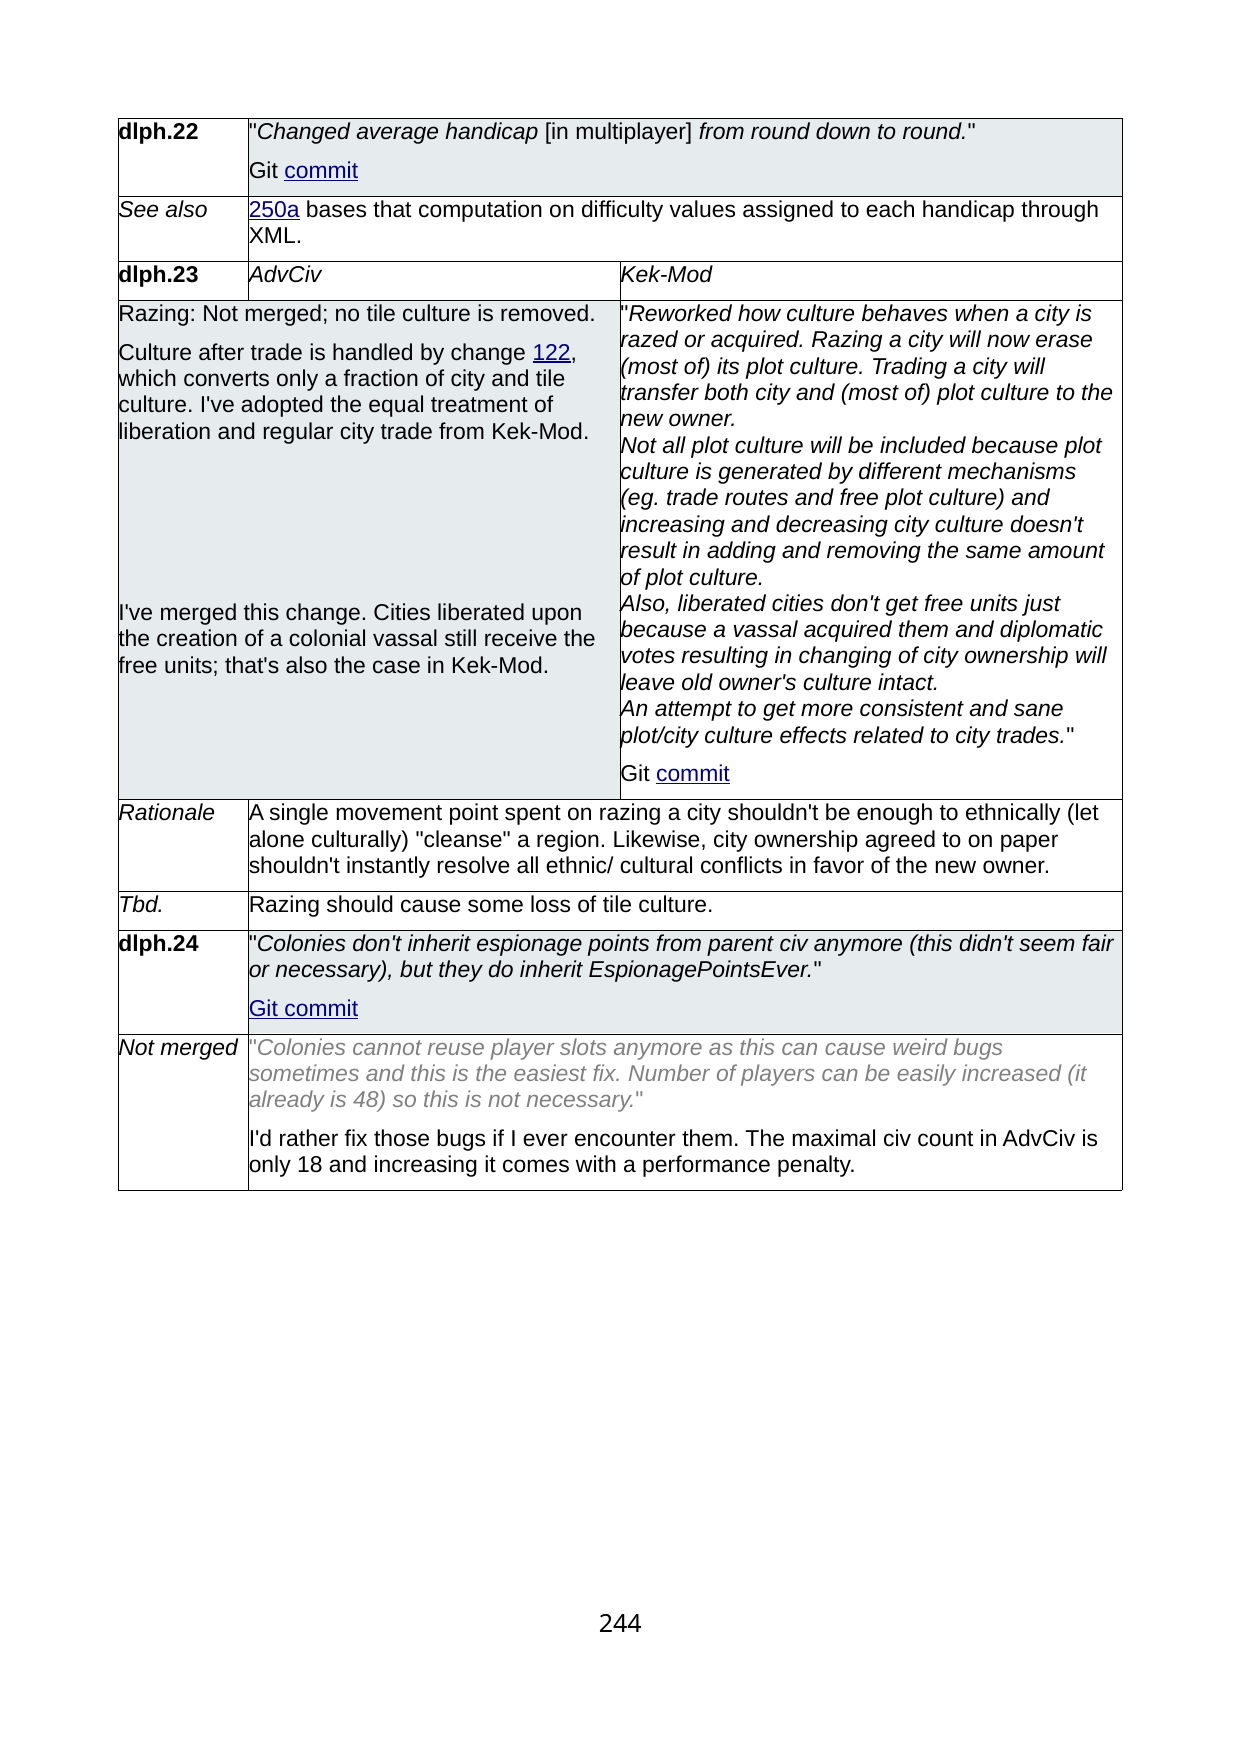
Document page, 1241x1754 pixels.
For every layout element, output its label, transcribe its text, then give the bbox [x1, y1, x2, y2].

table_cell dlph.23 [119, 262, 248, 300]
table_cell Razing should cause some loss of tile culture. [249, 892, 1122, 929]
table_cell AdvCiv [249, 262, 620, 300]
table_cell "Colonies cannot reuse player slots anymore as this can cause weird bugs sometimes and this is the easiest fix. Number of players can be easily increased (it already is 48) so this is not necessary." I'd rather fix those bugs if I ever encounter them. The maximal civ count in AdvCiv is only 18 and increasing it comes with a performance penalty. [249, 1035, 1122, 1190]
table_cell dlph.24 [119, 931, 248, 1033]
table_cell Kek-Mod [621, 262, 1122, 300]
table_cell Rationale [119, 800, 248, 891]
table_cell See also [119, 197, 248, 261]
table_cell "Changed average handicap [in multiplayer] from round down to round." Git commit [249, 119, 1122, 196]
table_cell dlph.22 [119, 119, 248, 196]
table_cell A single movement point spent on razing a city shouldn't be enough to ethnically (let alone culturally) "cleanse" a region. Likewise, city ownership agreed to on paper shouldn't instantly resolve all ethnic/ cultural conflicts in favor of the new owner. [249, 800, 1122, 891]
table_cell Razing: Not merged; no tile culture is removed. Culture after trade is handled by change 122, which converts only a fraction of city and tile culture. I've adopted the equal treatment of liberation and regular city trade from Kek-Mod. I've merged this change. Cities liberated upon the creation of a colonial vassal still receive the free units; that's also the case in Kek-Mod. [119, 301, 620, 799]
table_cell 250a bases that computation on difficulty values assigned to each handicap through XML. [249, 197, 1122, 261]
table_cell "Reworked how culture behaves when a city is razed or acquired. Razing a city will now erase (most of) its plot culture. Trading a city will transfer both city and (most of) plot culture to the new owner. Not all plot culture will be included because plot culture is generated by different mechanisms (eg. trade routes and free plot culture) and increasing and decreasing city culture doesn't result in adding and removing the same amount of plot culture. Also, liberated cities don't get free units just because a vassal acquired them and diplomatic votes resulting in changing of city ownership will leave old owner's culture intact. An attempt to get more consistent and sane plot/city culture effects related to city trades." Git commit [621, 301, 1122, 799]
table_cell Not merged [119, 1035, 248, 1190]
table_cell "Colonies don't inherit espionage points from parent civ anymore (this didn't seem fair or necessary), but they do inherit EspionagePointsEver." Git commit [249, 931, 1122, 1033]
table_cell Tbd. [119, 892, 248, 929]
